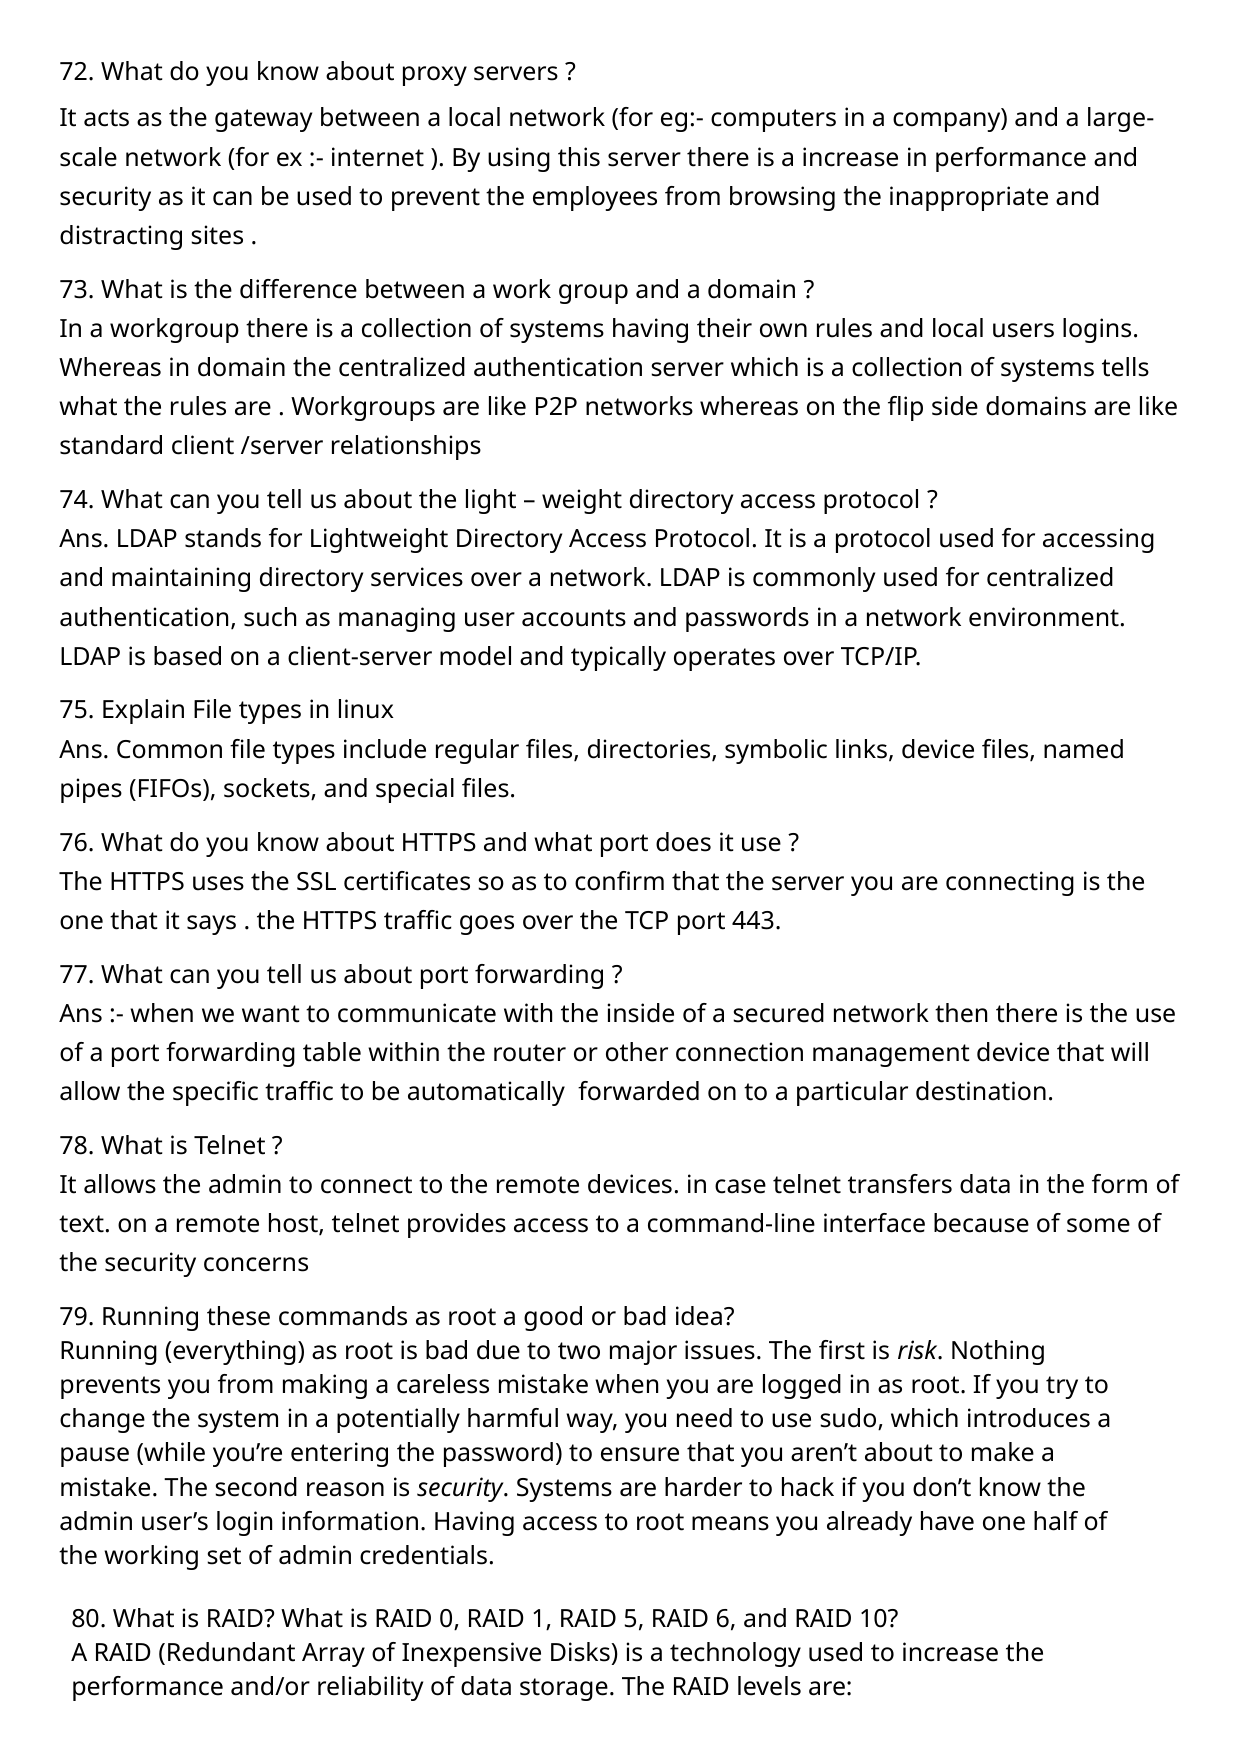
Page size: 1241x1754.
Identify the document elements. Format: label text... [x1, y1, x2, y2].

text 80. What is RAID? What is RAID 0, RAID 1, RAID 5, RAID 6, and RAID 10? A RAID (Redundant Array of Inexpensive Disks) is a technology used to increase the performance and/or reliability of data storage. The RAID levels are: [71, 1601, 1125, 1703]
text 76. What do you know about HTTPS and what port does it use ? The HTTPS uses the SSL certificates so as to confirm that the server you are connecting is the one that it says . the HTTPS traffic goes over the TCP port 443. [59, 824, 1184, 937]
text 77. What can you tell us about port forwarding ? Ans :- when we want to communicate with the inside of a secured network then there is the use of a port forwarding table within the router or other connection management device that will allow the specific traffic to be automatically forwarded on to a particular destination. [59, 956, 1184, 1108]
text It acts as the gateway between a local network (for eg:- computers in a company) and a large-scale network (for ex :- internet ). By using this server there is a increase in performance and security as it can be used to prevent the employees from browsing the inappropriate and distracting sites . [59, 100, 1184, 252]
subtitle 72. What do you know about proxy servers ? [59, 53, 1184, 88]
text 78. What is Telnet ? It allows the admin to connect to the remote devices. in case telnet transfers data in the form of text. on a remote host, telnet provides access to a command-line interface because of some of the security concerns [59, 1128, 1184, 1279]
text 79. Running these commands as root a good or bad idea? Running (everything) as root is bad due to two major issues. The first is risk. Nothing prevents you from making a careless mistake when you are logged in as root. If you try to change the system in a potentially harmful way, you need to use sudo, which introduces a pause (while you’re entering the password) to ensure that you aren’t about to make a mistake. The second reason is security. Systems are harder to hack if you don’t know the admin user’s login information. Having access to root means you already have one half of the working set of admin credentials. [59, 1299, 1125, 1571]
text 74. What can you tell us about the light – weight directory access protocol ? Ans. LDAP stands for Lightweight Directory Access Protocol. It is a protocol used for accessing and maintaining directory services over a network. LDAP is commonly used for centralized authentication, such as managing user accounts and passwords in a network environment. LDAP is based on a client-server model and typically operates over TCP/IP. [59, 482, 1184, 672]
text 75. Explain File types in linux Ans. Common file types include regular files, directories, symbolic links, device files, named pipes (FIFOs), sockets, and special files. [59, 692, 1184, 804]
text 73. What is the difference between a work group and a domain ? In a workgroup there is a collection of systems having their own rules and local users logins. Whereas in domain the centralized authentication server which is a collection of systems tells what the rules are . Workgroups are like P2P networks whereas on the flip side domains are like standard client /server relationships [59, 271, 1184, 462]
